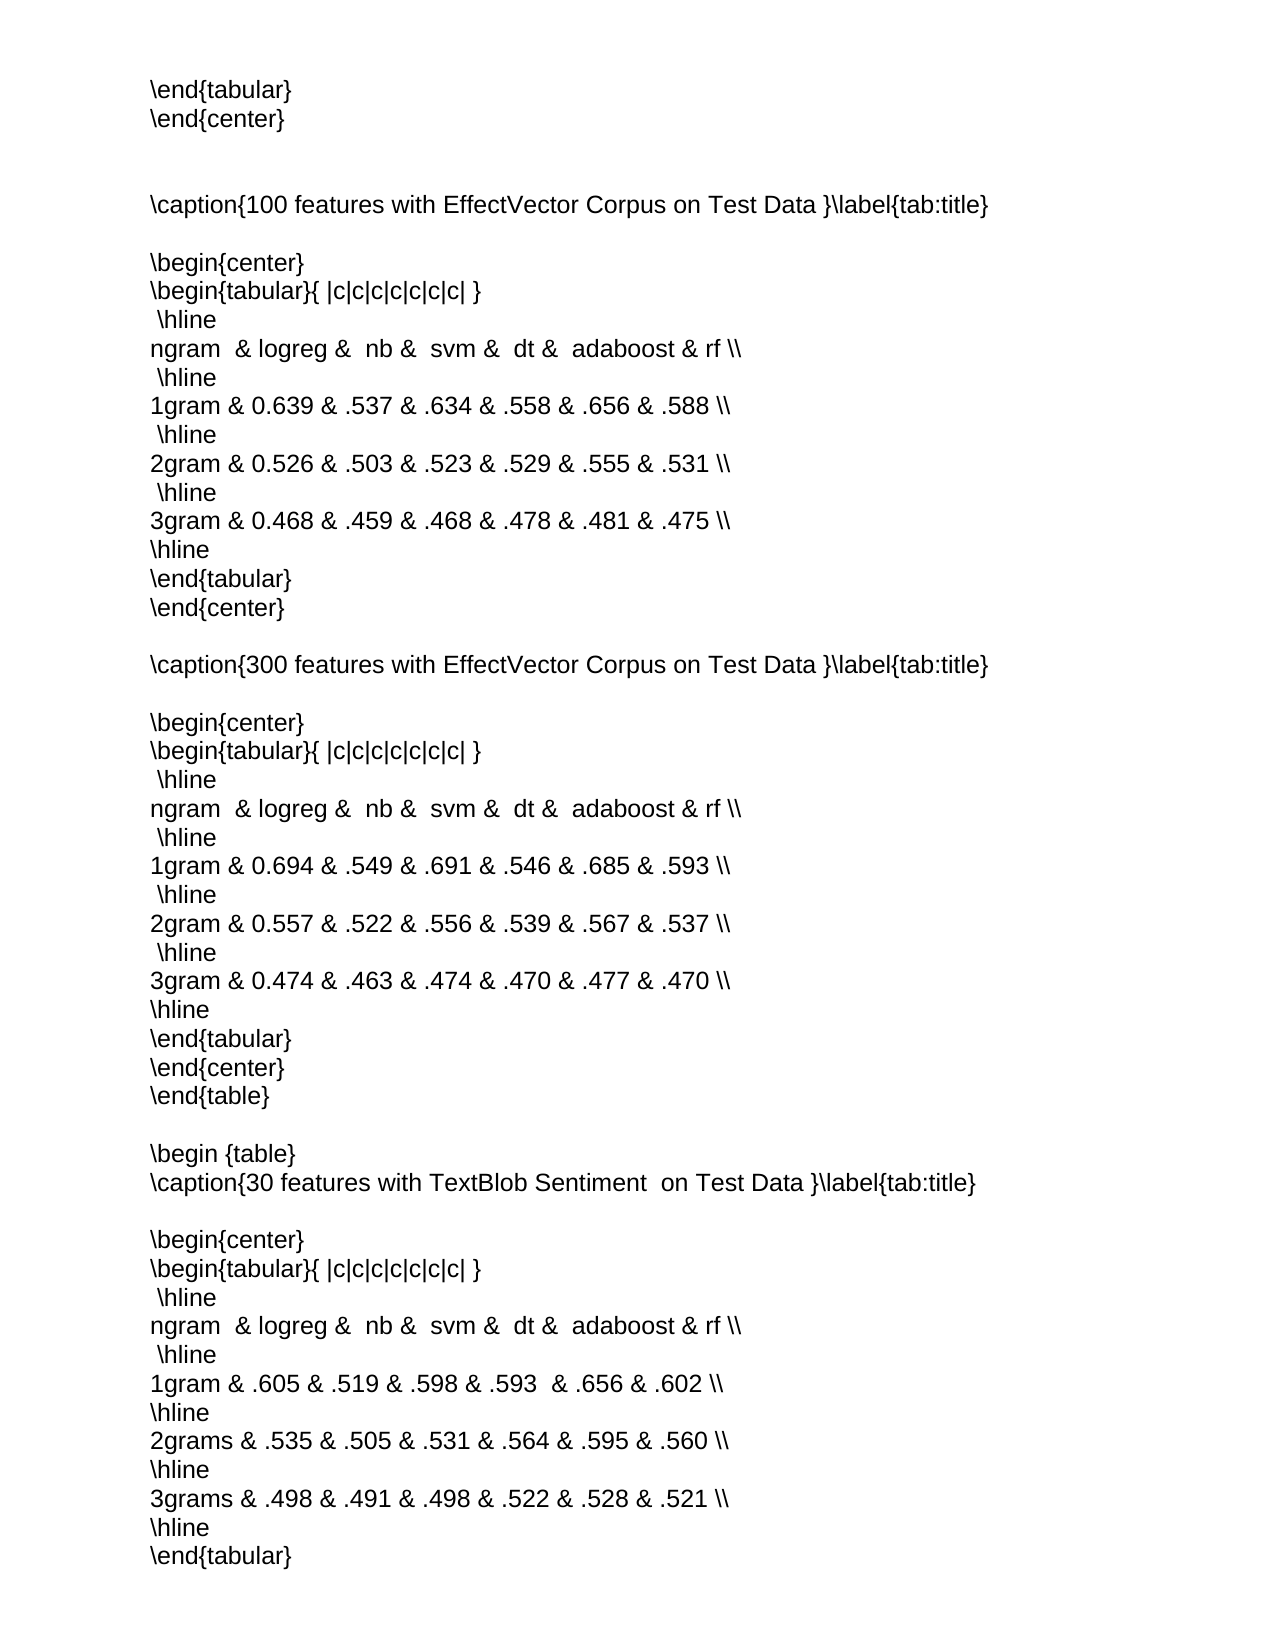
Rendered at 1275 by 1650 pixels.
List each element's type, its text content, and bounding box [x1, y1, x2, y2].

text \end{center} [150, 592, 1125, 621]
text \hline [150, 1455, 1125, 1484]
text 1gram & 0.639 & .537 & .634 & .558 & .656 & .588 \\ [150, 391, 1125, 420]
text \end{tabular} [150, 1541, 1125, 1570]
text \begin{center} [150, 707, 1125, 736]
text \begin{center} [150, 1225, 1125, 1254]
text 2gram & 0.557 & .522 & .556 & .539 & .567 & .537 \\ [150, 909, 1125, 937]
text \hline [150, 765, 1125, 794]
text \hline [150, 880, 1125, 909]
text \caption{30 features with TextBlob Sentiment on Test Data }\label{tab:title} [150, 1167, 1125, 1196]
text \end{table} [150, 1081, 1125, 1110]
text \hline [150, 535, 1125, 564]
text \hline [150, 420, 1125, 449]
text \end{tabular} [150, 75, 1125, 104]
text 1gram & 0.694 & .549 & .691 & .546 & .685 & .593 \\ [150, 851, 1125, 880]
text \caption{100 features with EffectVector Corpus on Test Data }\label{tab:title} [150, 190, 1125, 219]
text \begin{tabular}{ |c|c|c|c|c|c|c| } [150, 736, 1125, 765]
text \end{center} [150, 1052, 1125, 1081]
text \begin{tabular}{ |c|c|c|c|c|c|c| } [150, 1254, 1125, 1282]
text \hline [150, 362, 1125, 391]
text 1gram & .605 & .519 & .598 & .593 & .656 & .602 \\ [150, 1369, 1125, 1397]
text ngram & logreg & nb & svm & dt & adaboost & rf \\ [150, 1311, 1125, 1340]
text \hline [150, 1512, 1125, 1541]
text \hline [150, 822, 1125, 851]
text ngram & logreg & nb & svm & dt & adaboost & rf \\ [150, 794, 1125, 822]
text \hline [150, 305, 1125, 334]
text \hline [150, 1340, 1125, 1369]
text \hline [150, 1397, 1125, 1426]
text \end{tabular} [150, 1024, 1125, 1052]
text \begin{center} [150, 247, 1125, 276]
text \end{tabular} [150, 564, 1125, 592]
text \begin {table} [150, 1139, 1125, 1167]
text 2gram & 0.526 & .503 & .523 & .529 & .555 & .531 \\ [150, 449, 1125, 477]
text \caption{300 features with EffectVector Corpus on Test Data }\label{tab:title} [150, 650, 1125, 679]
text 3gram & 0.474 & .463 & .474 & .470 & .477 & .470 \\ [150, 966, 1125, 995]
text 3gram & 0.468 & .459 & .468 & .478 & .481 & .475 \\ [150, 506, 1125, 535]
text \hline [150, 1282, 1125, 1311]
text \hline [150, 995, 1125, 1024]
text \begin{tabular}{ |c|c|c|c|c|c|c| } [150, 276, 1125, 305]
text \hline [150, 477, 1125, 506]
text ngram & logreg & nb & svm & dt & adaboost & rf \\ [150, 334, 1125, 362]
text \hline [150, 937, 1125, 966]
text 3grams & .498 & .491 & .498 & .522 & .528 & .521 \\ [150, 1484, 1125, 1512]
text 2grams & .535 & .505 & .531 & .564 & .595 & .560 \\ [150, 1426, 1125, 1455]
text \end{center} [150, 104, 1125, 132]
